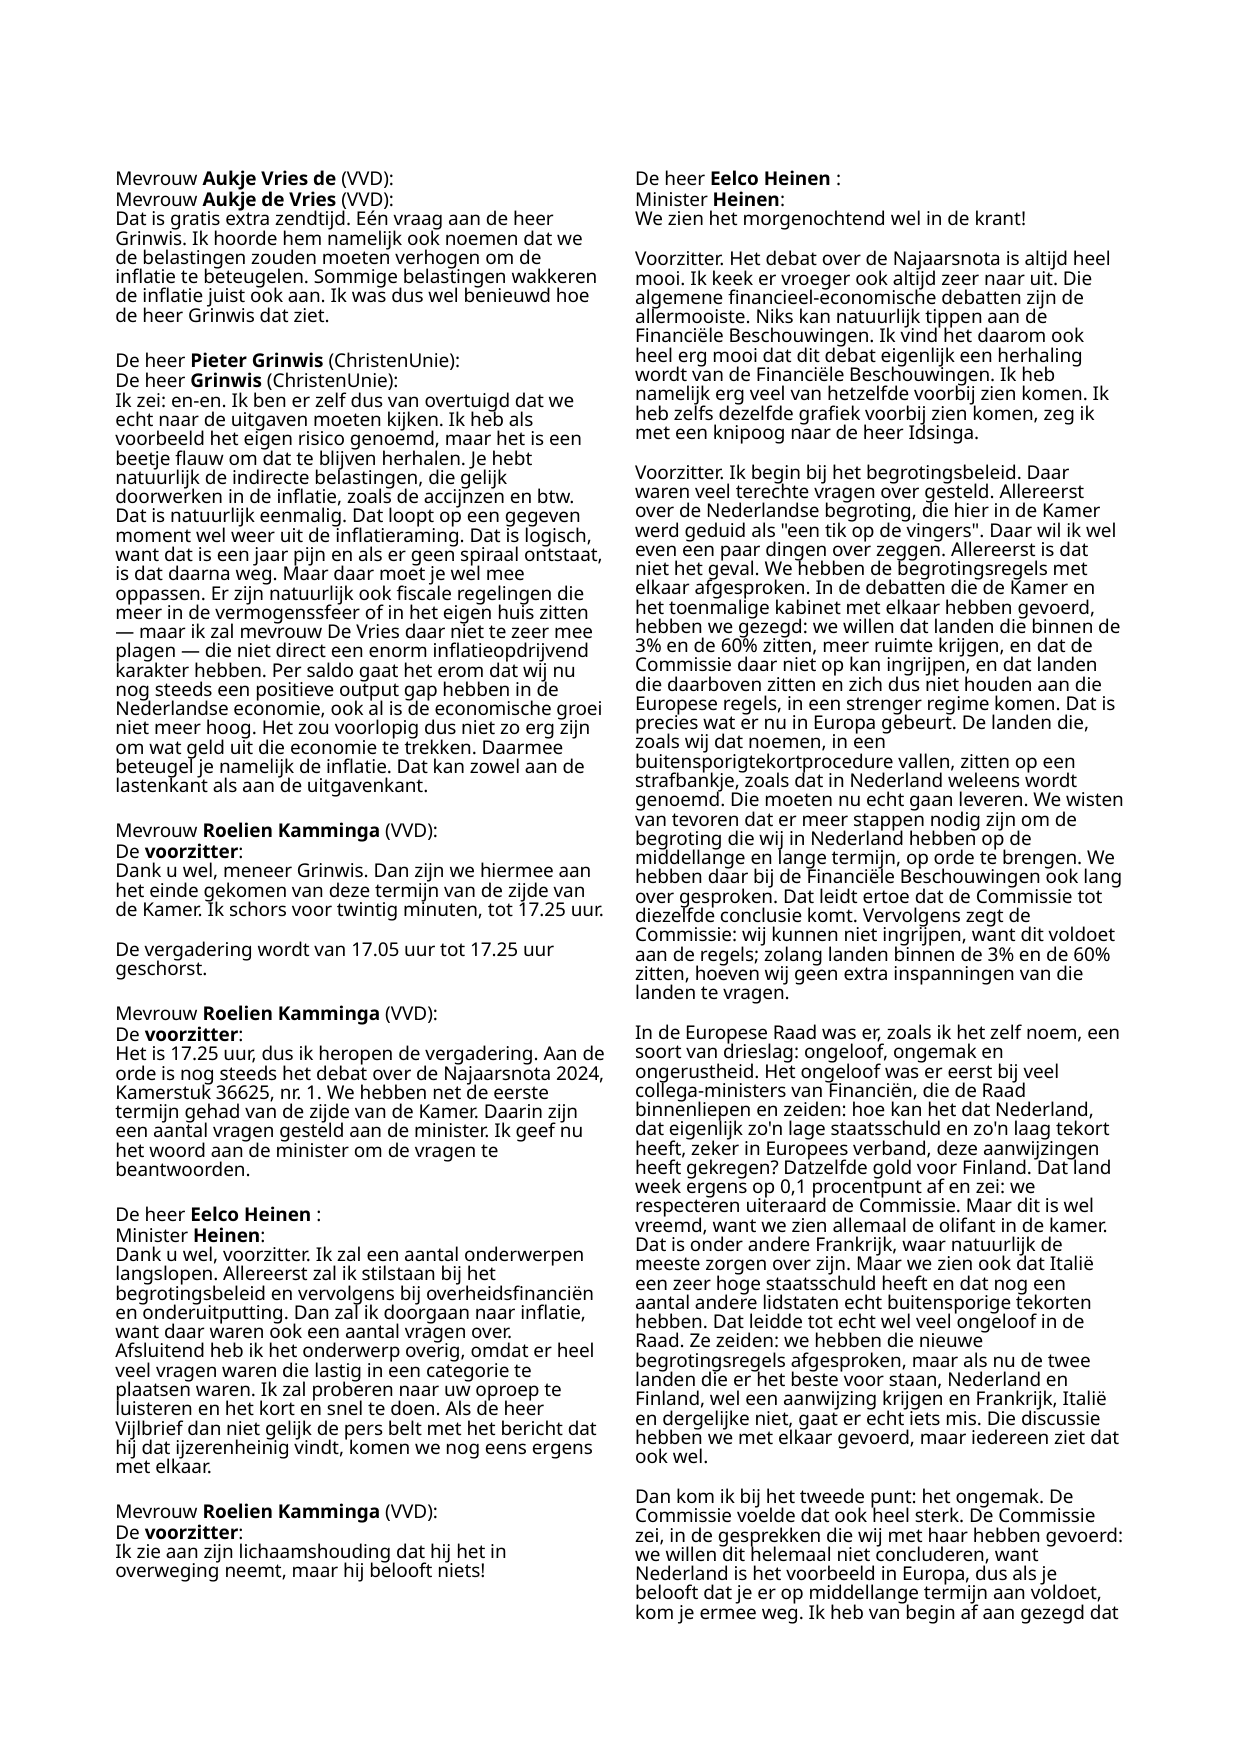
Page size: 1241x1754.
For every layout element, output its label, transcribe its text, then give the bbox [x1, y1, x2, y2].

text Minister Heinen: [115, 1227, 605, 1246]
text Minister Heinen: [635, 191, 1125, 210]
text In de Europese Raad was er, zoals ik het zelf noem, een soort van drieslag: ongeloof, ongemak en ongerustheid. Het ongeloof was er eerst bij veel collega-ministers van Financiën, die de Raad binnenliepen en zeiden: hoe kan het dat Nederland, dat eigenlijk zo'n lage staatsschuld en zo'n laag tekort heeft, zeker in Europees verband, deze aanwijzingen heeft gekregen? Datzelfde gold voor Finland. Dat land week ergens op 0,1 procentpunt af en zei: we respecteren uiteraard de Commissie. Maar dit is wel vreemd, want we zien allemaal de olifant in de kamer. Dat is onder andere Frankrijk, waar natuurlijk de meeste zorgen over zijn. Maar we zien ook dat Italië een zeer hoge staatsschuld heeft en dat nog een aantal andere lidstaten echt buitensporige tekorten hebben. Dat leidde tot echt wel veel ongeloof in de Raad. Ze zeiden: we hebben die nieuwe begrotingsregels afgesproken, maar als nu de twee landen die er het beste voor staan, Nederland en Finland, wel een aanwijzing krijgen en Frankrijk, Italië en dergelijke niet, gaat er echt iets mis. Die discussie hebben we met elkaar gevoerd, maar iedereen ziet dat ook wel. [635, 1024, 1125, 1467]
text We zien het morgenochtend wel in de krant! [635, 210, 1125, 229]
text Voorzitter. Het debat over de Najaarsnota is altijd heel mooi. Ik keek er vroeger ook altijd zeer naar uit. Die algemene financieel-economische debatten zijn de allermooiste. Niks kan natuurlijk tippen aan de Financiële Beschouwingen. Ik vind het daarom ook heel erg mooi dat dit debat eigenlijk een herhaling wordt van de Financiële Beschouwingen. Ik heb namelijk erg veel van hetzelfde voorbij zien komen. Ik heb zelfs dezelfde grafiek voorbij zien komen, zeg ik met een knipoog naar de heer Idsinga. [635, 250, 1125, 443]
text De heer Pieter Grinwis (ChristenUnie): [115, 347, 605, 372]
text Dat is gratis extra zendtijd. Eén vraag aan de heer Grinwis. Ik hoorde hem namelijk ook noemen dat we de belastingen zouden moeten verhogen om de inflatie te beteugelen. Sommige belastingen wakkeren de inflatie juist ook aan. Ik was dus wel benieuwd hoe de heer Grinwis dat ziet. [115, 210, 605, 326]
text Ik zei: en-en. Ik ben er zelf dus van overtuigd dat we echt naar de uitgaven moeten kijken. Ik heb als voorbeeld het eigen risico genoemd, maar het is een beetje flauw om dat te blijven herhalen. Je hebt natuurlijk de indirecte belastingen, die gelijk doorwerken in de inflatie, zoals de accijnzen en btw. Dat is natuurlijk eenmalig. Dat loopt op een gegeven moment wel weer uit de inflatieraming. Dat is logisch, want dat is een jaar pijn en als er geen spiraal ontstaat, is dat daarna weg. Maar daar moet je wel mee oppassen. Er zijn natuurlijk ook fiscale regelingen die meer in de vermogenssfeer of in het eigen huis zitten — maar ik zal mevrouw De Vries daar niet te zeer mee plagen — die niet direct een enorm inflatieopdrijvend karakter hebben. Per saldo gaat het erom dat wij nu nog steeds een positieve output gap hebben in de Nederlandse economie, ook al is de economische groei niet meer hoog. Het zou voorlopig dus niet zo erg zijn om wat geld uit die economie te trekken. Daarmee beteugel je namelijk de inflatie. Dat kan zowel aan de lastenkant als aan de uitgavenkant. [115, 392, 605, 796]
text De voorzitter: [115, 1524, 605, 1543]
text Mevrouw Roelien Kamminga (VVD): [115, 817, 605, 843]
text Dank u wel, voorzitter. Ik zal een aantal onderwerpen langslopen. Allereerst zal ik stilstaan bij het begrotingsbeleid en vervolgens bij overheidsfinanciën en onderuitputting. Dan zal ik doorgaan naar inflatie, want daar waren ook een aantal vragen over. Afsluitend heb ik het onderwerp overig, omdat er heel veel vragen waren die lastig in een categorie te plaatsen waren. Ik zal proberen naar uw oproep te luisteren en het kort en snel te doen. Als de heer Vijlbrief dan niet gelijk de pers belt met het bericht dat hij dat ijzerenheinig vindt, komen we nog eens ergens met elkaar. [115, 1246, 605, 1477]
text Dank u wel, meneer Grinwis. Dan zijn we hiermee aan het einde gekomen van deze termijn van de zijde van de Kamer. Ik schors voor twintig minuten, tot 17.25 uur. [115, 862, 605, 920]
text Mevrouw Roelien Kamminga (VVD): [115, 1498, 605, 1524]
text Dan kom ik bij het tweede punt: het ongemak. De Commissie voelde dat ook heel sterk. De Commissie zei, in de gesprekken die wij met haar hebben gevoerd: we willen dit helemaal niet concluderen, want Nederland is het voorbeeld in Europa, dus als je belooft dat je er op middellange termijn aan voldoet, kom je ermee weg. Ik heb van begin af aan gezegd dat [635, 1488, 1125, 1623]
text De voorzitter: [115, 1026, 605, 1045]
text Mevrouw Aukje Vries de (VVD): [115, 165, 605, 191]
text Het is 17.25 uur, dus ik heropen de vergadering. Aan de orde is nog steeds het debat over de Najaarsnota 2024, Kamerstuk 36625, nr. 1. We hebben net de eerste termijn gehad van de zijde van de Kamer. Daarin zijn een aantal vragen gesteld aan de minister. Ik geef nu het woord aan de minister om de vragen te beantwoorden. [115, 1045, 605, 1180]
text De heer Eelco Heinen : [635, 165, 1125, 191]
text De voorzitter: [115, 843, 605, 862]
text Mevrouw Roelien Kamminga (VVD): [115, 1000, 605, 1026]
text De heer Eelco Heinen : [115, 1201, 605, 1227]
text Ik zie aan zijn lichaamshouding dat hij het in overweging neemt, maar hij belooft niets! [115, 1543, 605, 1582]
text Mevrouw Aukje de Vries (VVD): [115, 191, 605, 210]
text De vergadering wordt van 17.05 uur tot 17.25 uur geschorst. [115, 941, 605, 979]
text De heer Grinwis (ChristenUnie): [115, 372, 605, 392]
text Voorzitter. Ik begin bij het begrotingsbeleid. Daar waren veel terechte vragen over gesteld. Allereerst over de Nederlandse begroting, die hier in de Kamer werd geduid als "een tik op de vingers". Daar wil ik wel even een paar dingen over zeggen. Allereerst is dat niet het geval. We hebben de begrotingsregels met elkaar afgesproken. In de debatten die de Kamer en het toenmalige kabinet met elkaar hebben gevoerd, hebben we gezegd: we willen dat landen die binnen de 3% en de 60% zitten, meer ruimte krijgen, en dat de Commissie daar niet op kan ingrijpen, en dat landen die daarboven zitten en zich dus niet houden aan die Europese regels, in een strenger regime komen. Dat is precies wat er nu in Europa gebeurt. De landen die, zoals wij dat noemen, in een buitensporigtekortprocedure vallen, zitten op een strafbankje, zoals dat in Nederland weleens wordt genoemd. Die moeten nu echt gaan leveren. We wisten van tevoren dat er meer stappen nodig zijn om de begroting die wij in Nederland hebben op de middellange en lange termijn, op orde te brengen. We hebben daar bij de Financiële Beschouwingen ook lang over gesproken. Dat leidt ertoe dat de Commissie tot diezelfde conclusie komt. Vervolgens zegt de Commissie: wij kunnen niet ingrijpen, want dit voldoet aan de regels; zolang landen binnen de 3% en de 60% zitten, hoeven wij geen extra inspanningen van die landen te vragen. [635, 464, 1125, 1003]
